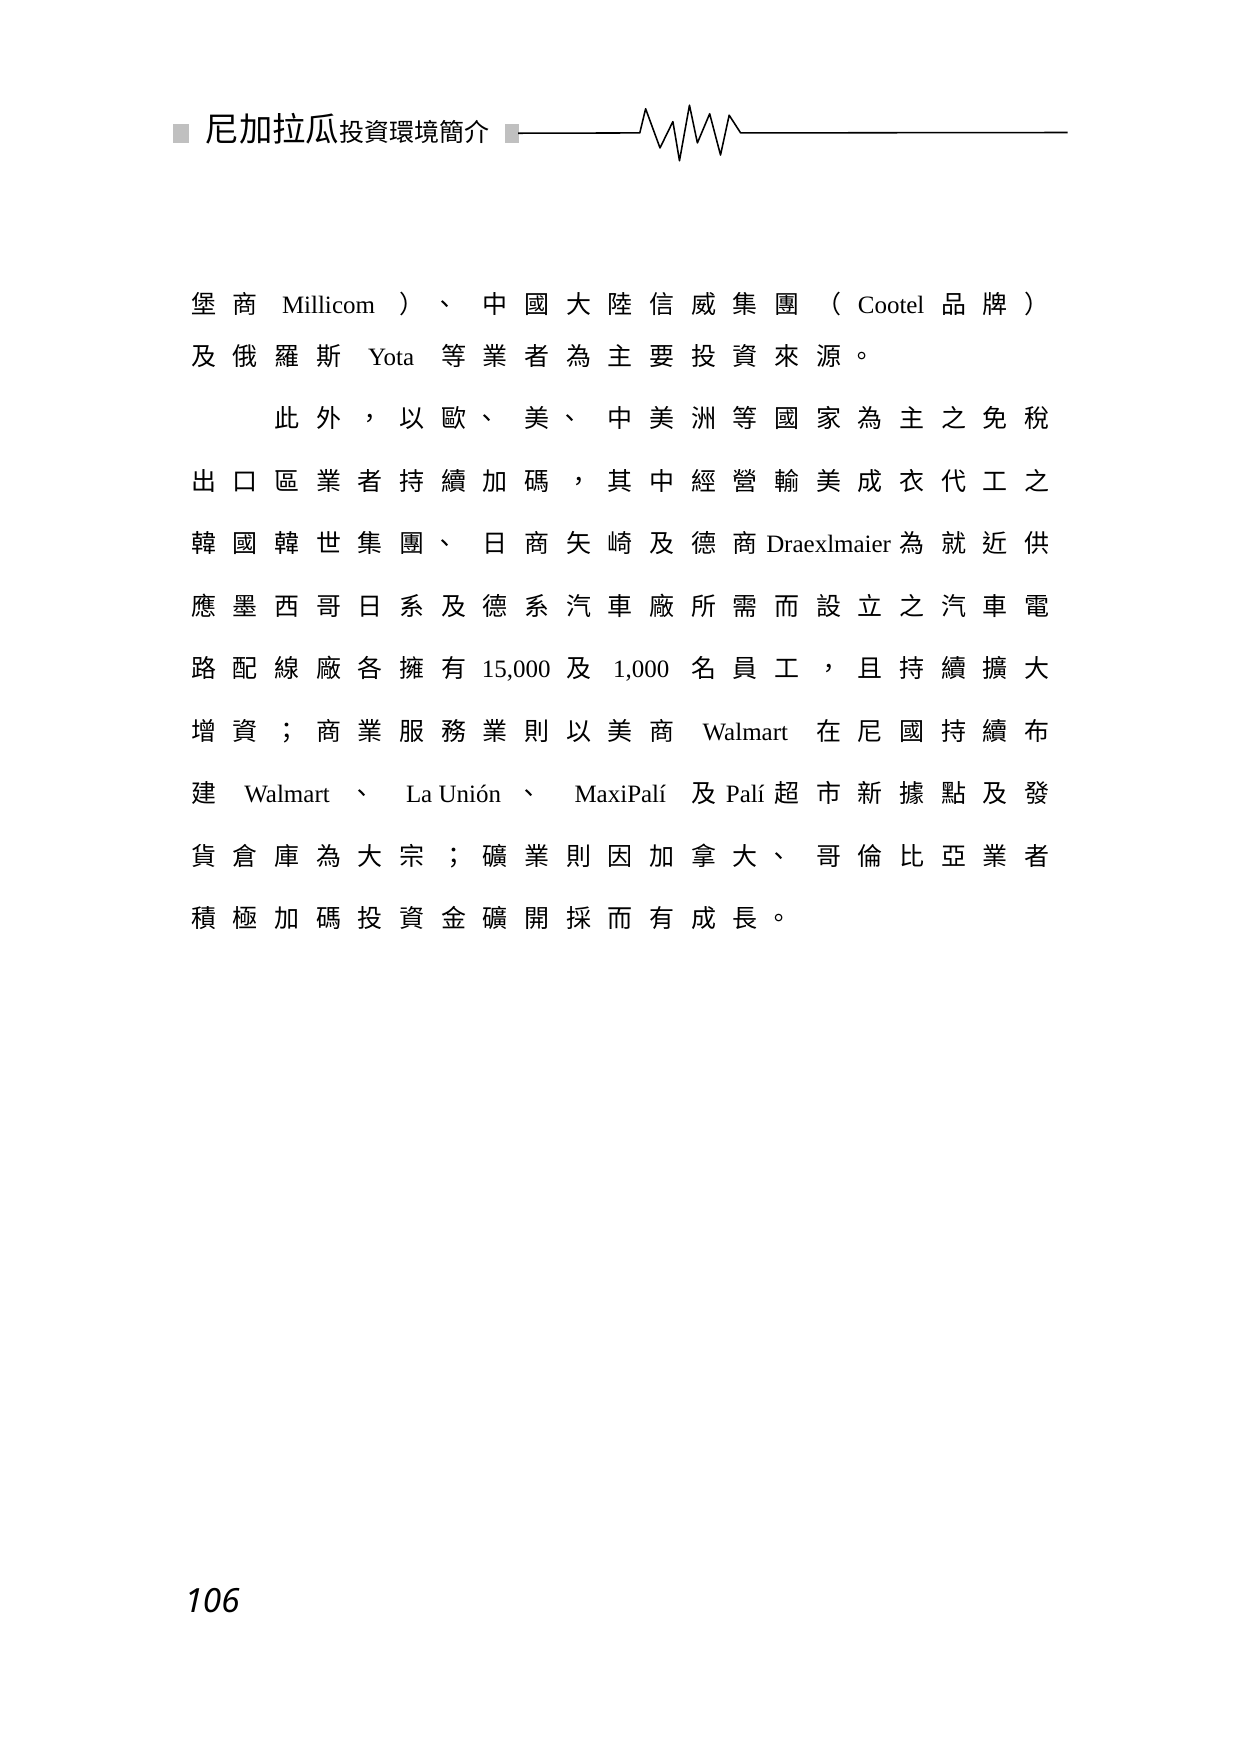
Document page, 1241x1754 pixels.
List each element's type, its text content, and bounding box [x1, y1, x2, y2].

text 此外，以歐、美、中美洲等國家為主之免稅出口區業者持續加碼，其中經營輸美成衣代工之韓國韓世集團、日商矢崎及德商Draexlmaier為就近供應墨西哥日系及德系汽車廠所需而設立之汽車電路配線廠各擁有15,000及1,000名員工，且持續擴大增資；商業服務業則以美商Walmart在尼國持續布建Walmart、La Unión、MaxiPalí及Palí超市新據點及發貨倉庫為大宗；礦業則因加拿大、哥倫比亞業者積極加碼投資金礦開採而有成長。 [183, 375, 1058, 938]
text 堡商Millicom）、中國大陸信威集團（Cootel品牌）及俄羅斯Yota等業者為主要投資來源。 [183, 250, 1058, 375]
